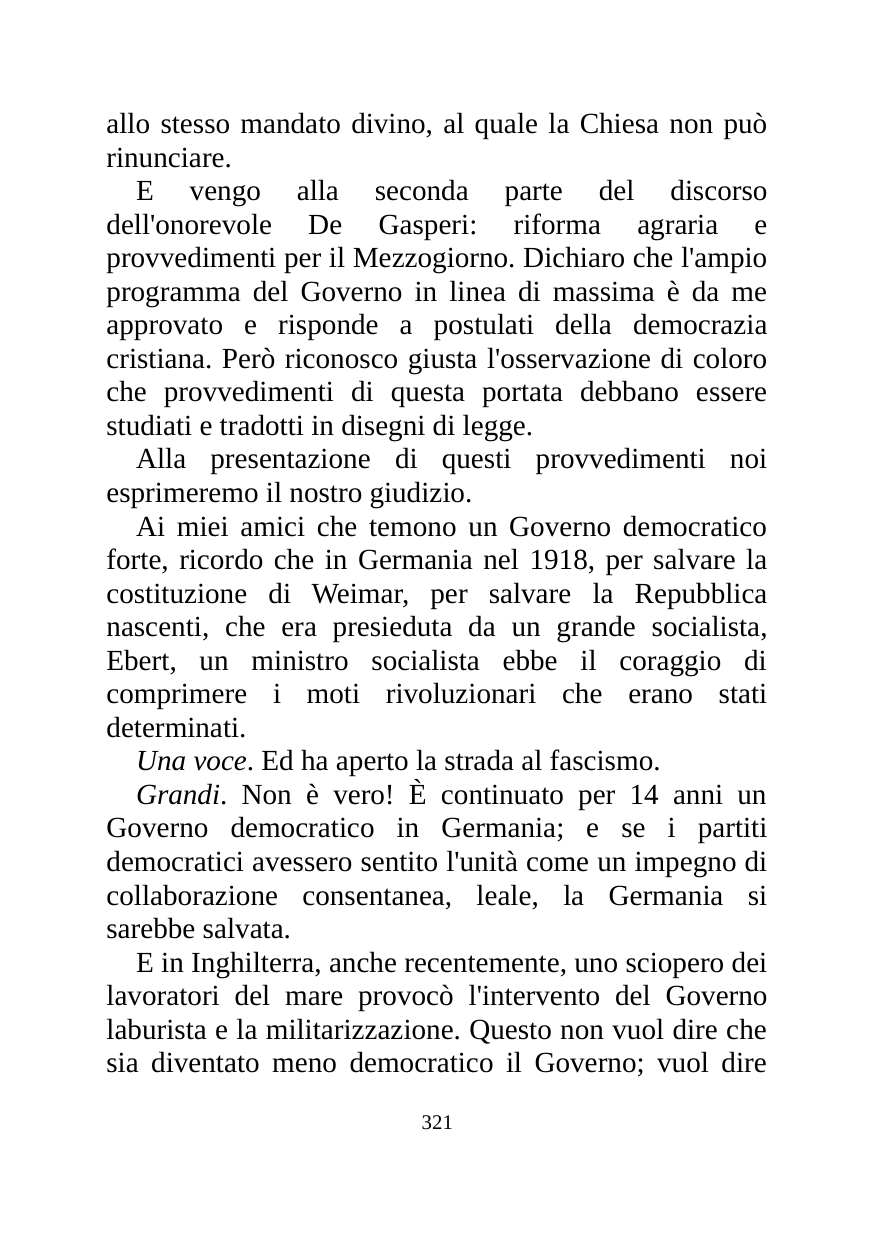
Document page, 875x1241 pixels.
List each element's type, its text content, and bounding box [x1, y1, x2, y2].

text E vengo alla seconda parte del discorso dell'onorevole De Gasperi: riforma agraria e provvedimenti per il Mezzogiorno. Dichiaro che l'ampio programma del Governo in linea di massima è da me approvato e risponde a postulati della democrazia cristiana. Però riconosco giusta l'osservazione di coloro che provvedimenti di questa portata debbano essere studiati e tradotti in disegni di legge. [106, 173, 768, 442]
text E in Inghilterra, anche recentemente, uno sciopero dei lavoratori del mare provocò l'intervento del Governo laburista e la militarizzazione. Questo non vuol dire che sia diventato meno democratico il Governo; vuol dire [106, 945, 768, 1079]
text Ai miei amici che temono un Governo democratico forte, ricordo che in Germania nel 1918, per salvare la costituzione di Weimar, per salvare la Repubblica nascenti, che era presieduta da un grande socialista, Ebert, un ministro socialista ebbe il coraggio di comprimere i moti rivoluzionari che erano stati determinati. [106, 509, 768, 743]
text allo stesso mandato divino, al quale la Chiesa non può rinunciare. [106, 106, 768, 173]
text Una voce. Ed ha aperto la strada al fascismo. [106, 743, 768, 777]
text Alla presentazione di questi provvedimenti noi esprimeremo il nostro giudizio. [106, 442, 768, 509]
text Grandi. Non è vero! È continuato per 14 anni un Governo democratico in Germania; e se i partiti democratici avessero sentito l'unità come un impegno di collaborazione consentanea, leale, la Germania si sarebbe salvata. [106, 777, 768, 945]
